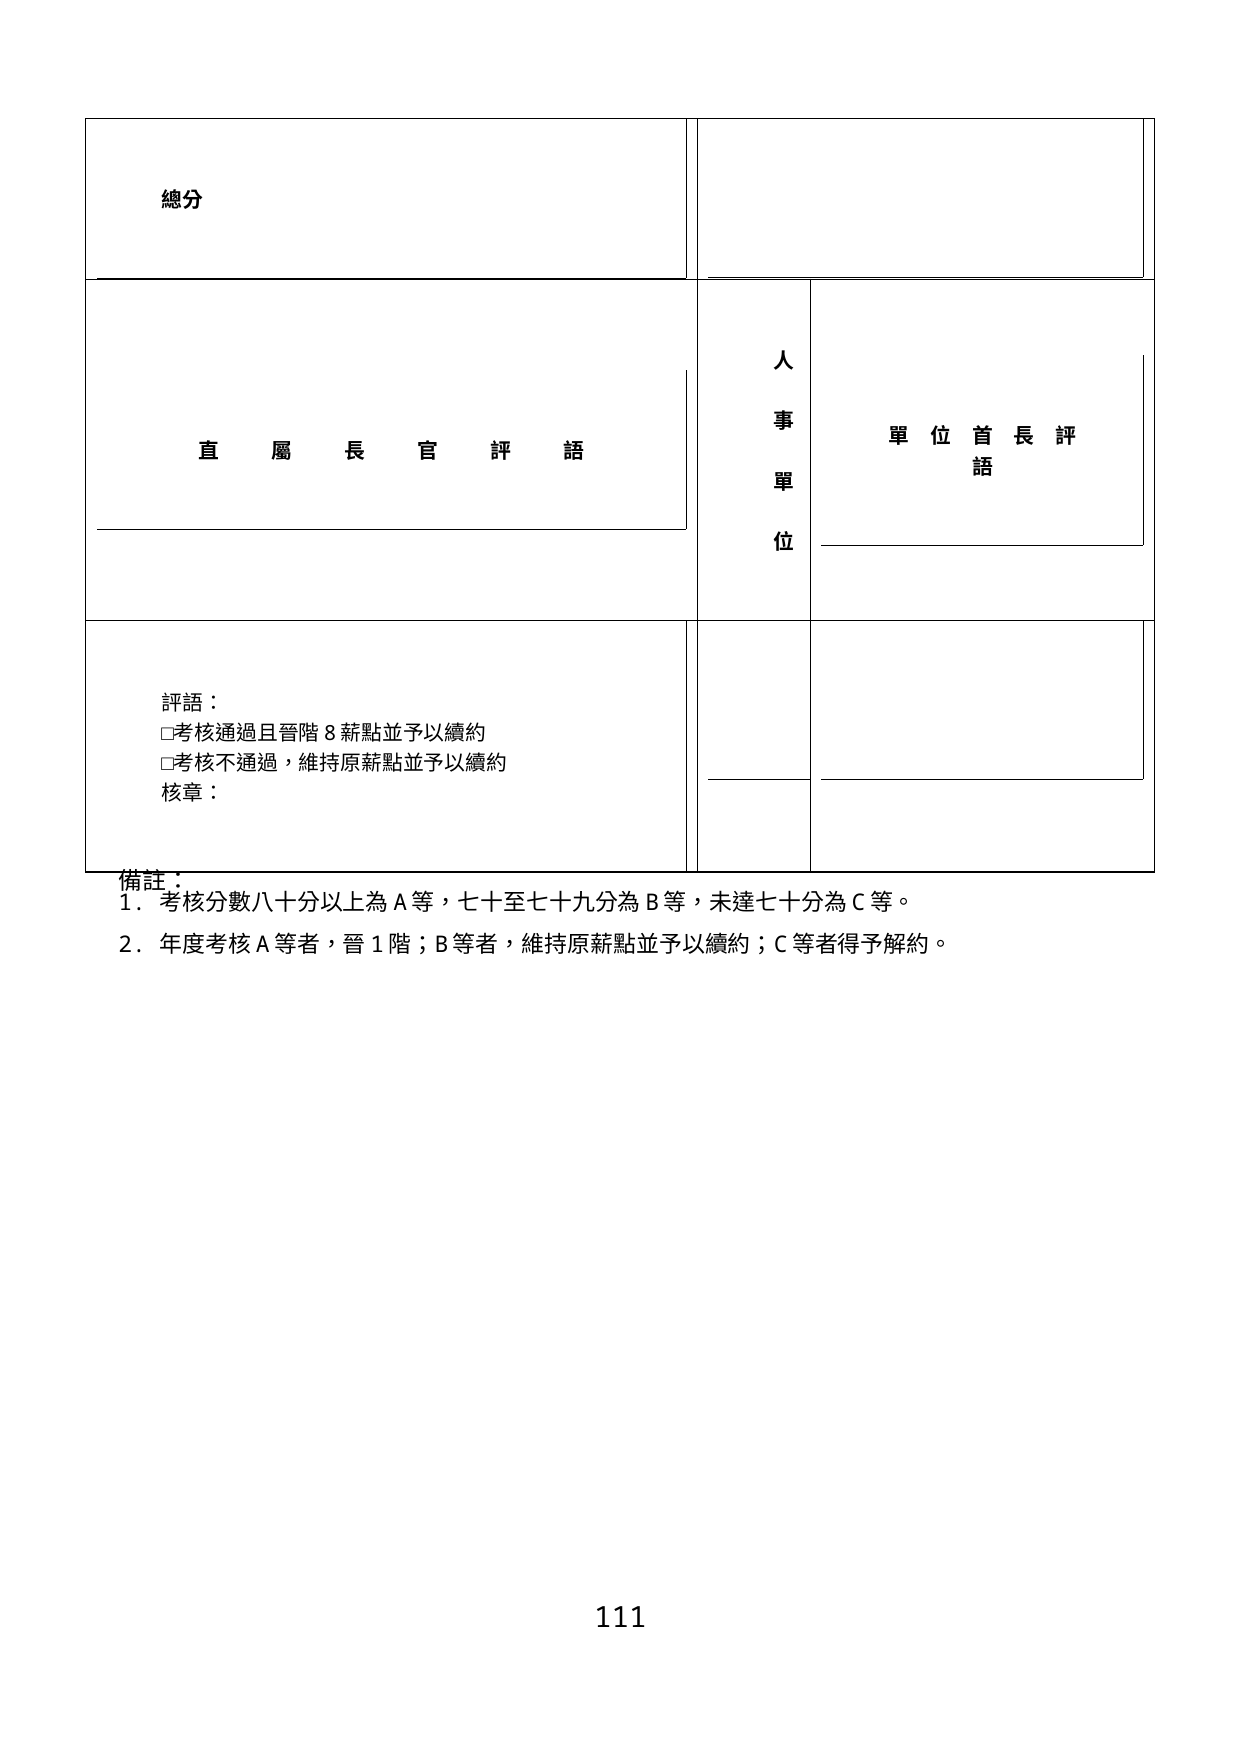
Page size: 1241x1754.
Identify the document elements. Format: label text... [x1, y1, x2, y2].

text 1. 考核分數八十分以上為A等，七十至七十九分為B等，未達七十分為C等。 [118, 893, 1122, 914]
text 2. 年度考核A等者，晉1階；B等者，維持原薪點並予以續約；C等者得予解約。 [118, 926, 1122, 959]
table_cell [687, 621, 697, 871]
table_cell 人 事 單 位 [698, 280, 810, 620]
table_cell 評語： □考核通過且晉階8薪點並予以續約 □考核不通過，維持原薪點並予以續約 核章： [86, 621, 686, 871]
table_cell 單 位 首 長 評 語 [811, 280, 1154, 620]
table_cell [698, 119, 1154, 278]
table_cell 直 屬 長 官 評 語 [86, 280, 697, 620]
table_cell [698, 621, 810, 871]
table_cell [811, 621, 1154, 871]
text 備註： [118, 873, 1122, 893]
table_cell [687, 119, 697, 278]
table_cell 總分 [86, 119, 686, 278]
